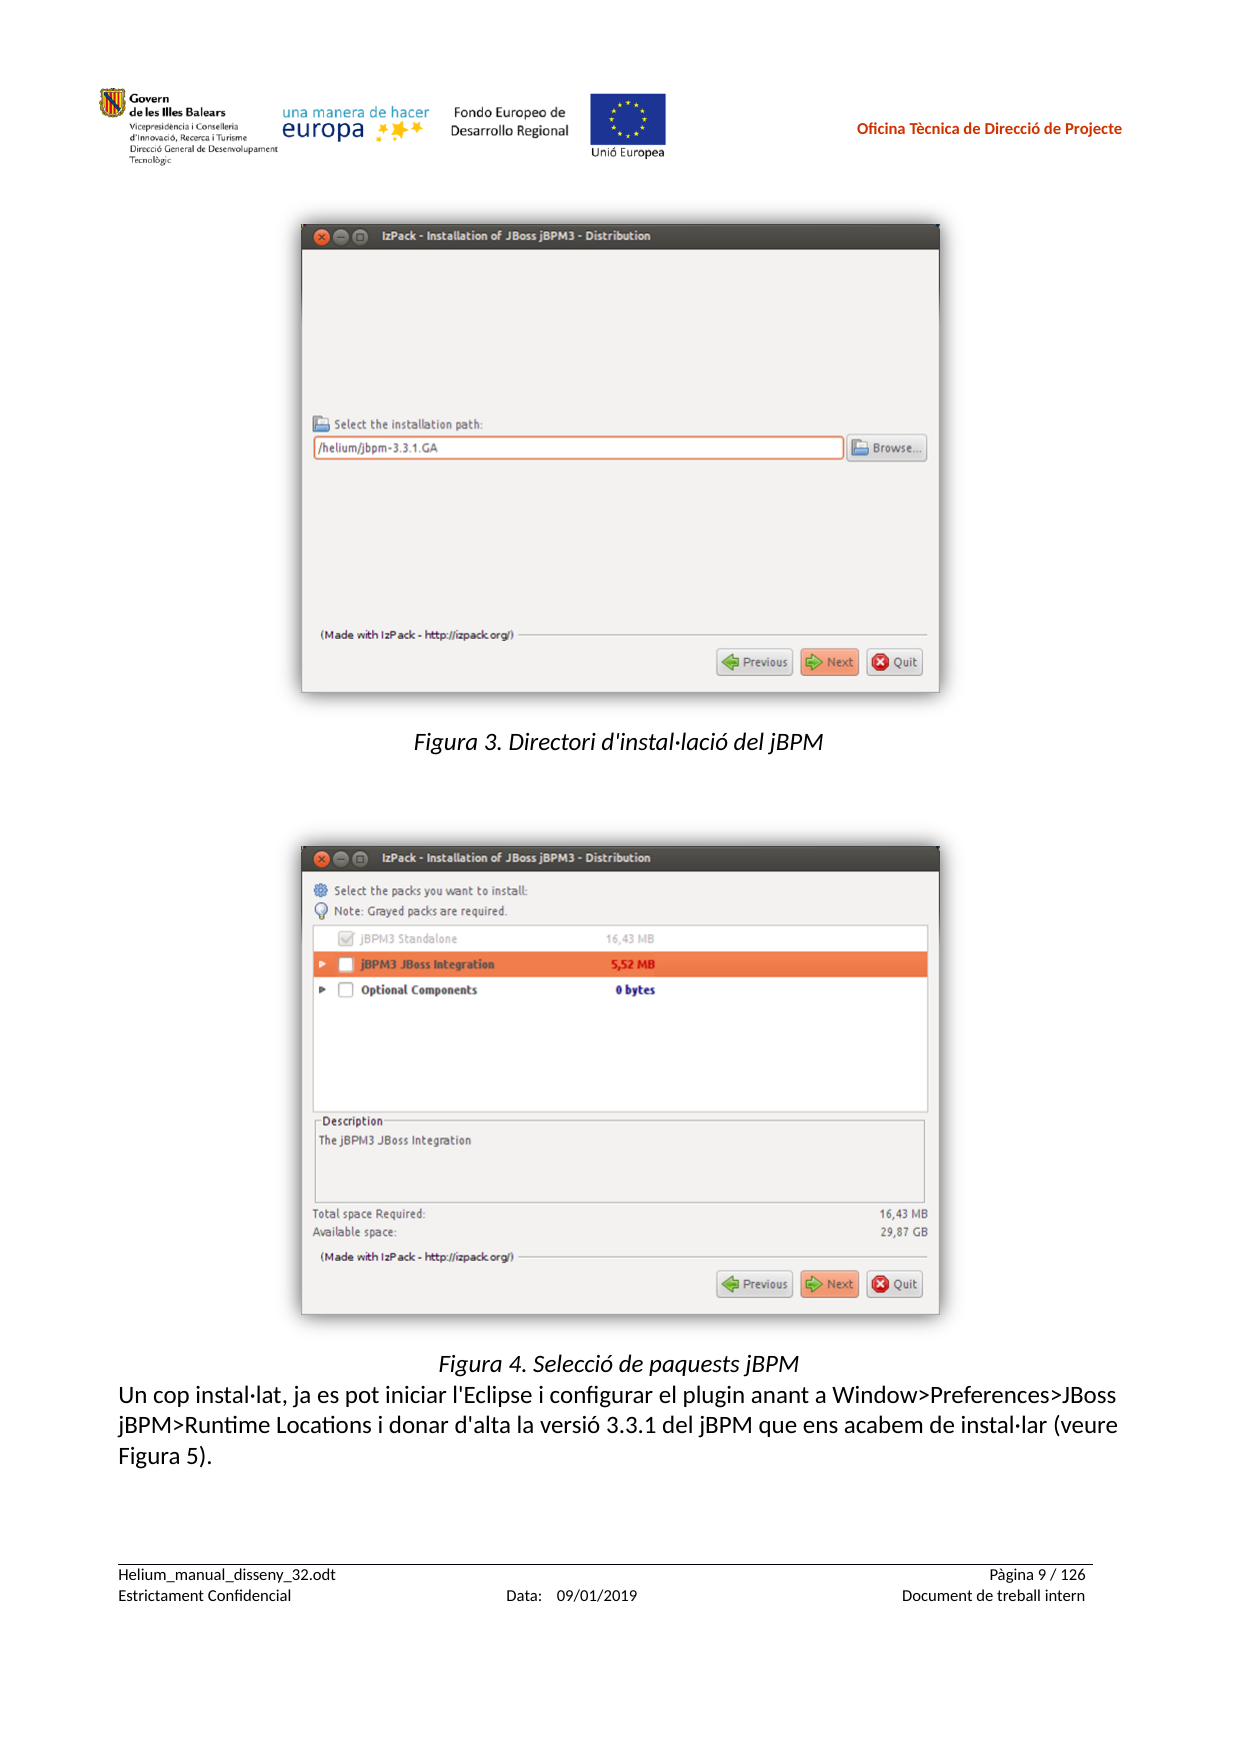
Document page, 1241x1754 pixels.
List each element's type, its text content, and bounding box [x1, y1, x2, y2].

picture [267, 190, 974, 727]
text Figura 4. Selecció de paquests jBPM [267, 1349, 973, 1379]
text Un cop instal·lat, ja es pot iniciar l'Eclipse i configurar el plugin anant a Window>Preferences>JBoss jBPM>Runtime Locations i donar d'alta la versió 3.3.1 del jBPM que ens acabem de instal·lar (veure Figura 5). [118, 800, 1122, 1471]
picture [267, 812, 974, 1349]
picture [99, 87, 668, 166]
text Figura 3. Directori d'instal·lació del jBPM [267, 727, 973, 757]
